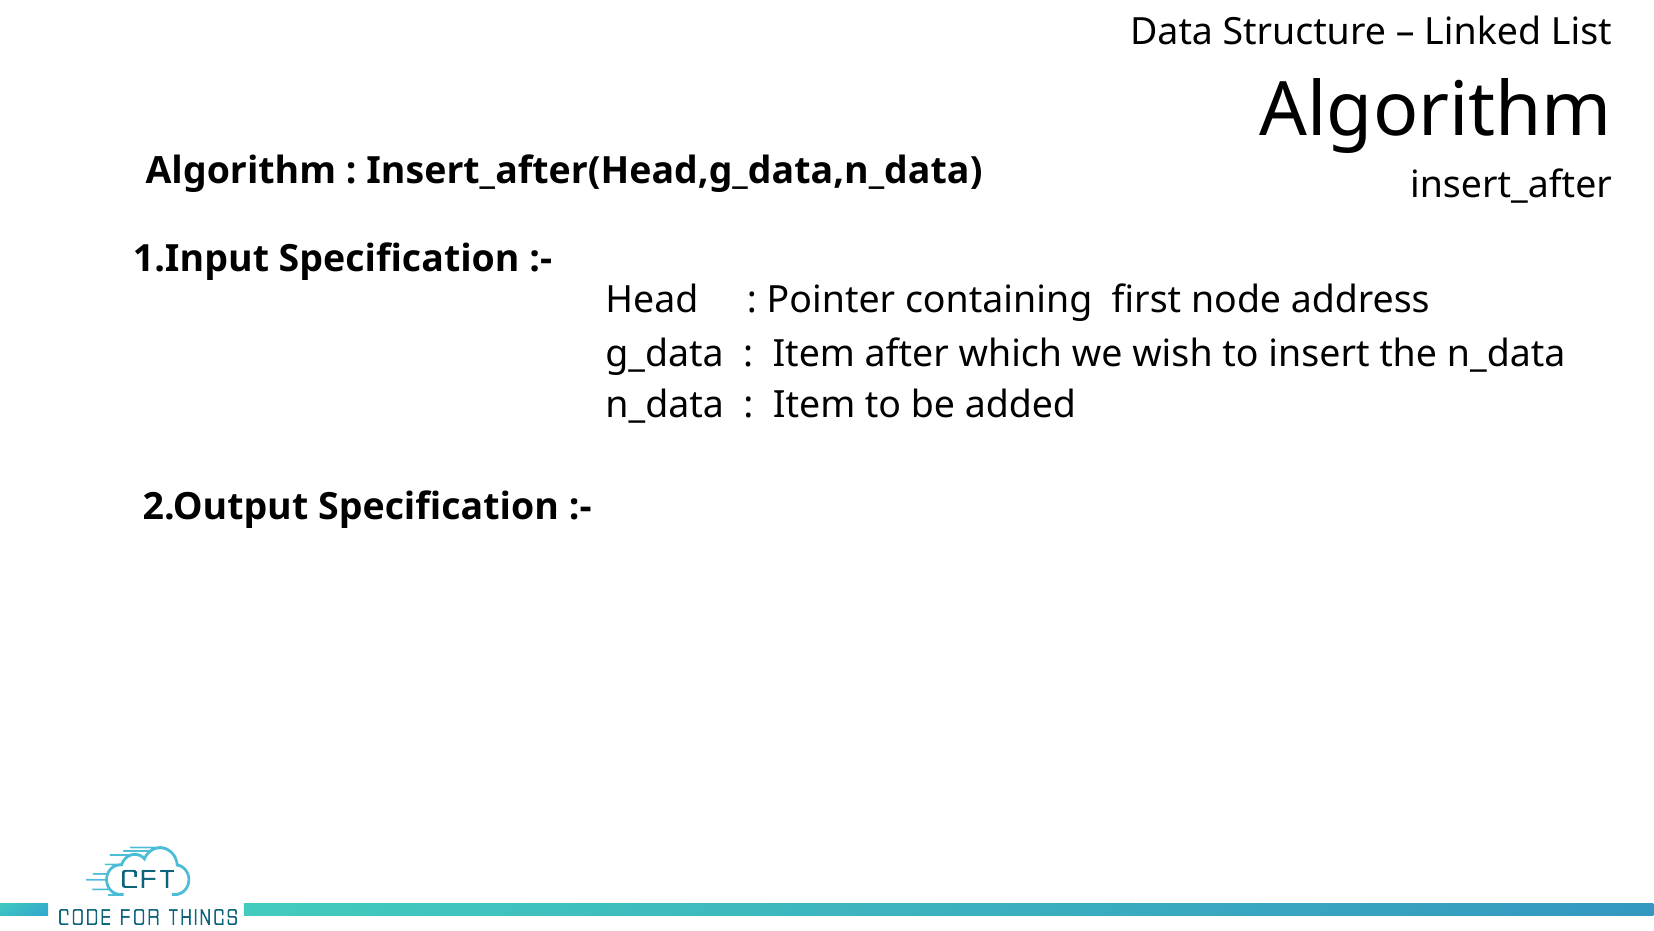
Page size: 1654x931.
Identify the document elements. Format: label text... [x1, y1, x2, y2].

text_box Algorithm : Insert_after(Head,g_data,n_data) [130, 136, 1112, 204]
text_box 1.Input Specification :- [118, 224, 662, 293]
title Data Structure – Linked List Algorithm insert_after [1093, 0, 1613, 216]
picture [59, 846, 237, 925]
text_box g_data : Item after which we wish to insert the n_data n_data : Item to be added [590, 318, 1654, 421]
text_box Head : Pointer containing first node address [590, 264, 1637, 318]
text_box 2.Output Specification :- [118, 472, 697, 593]
